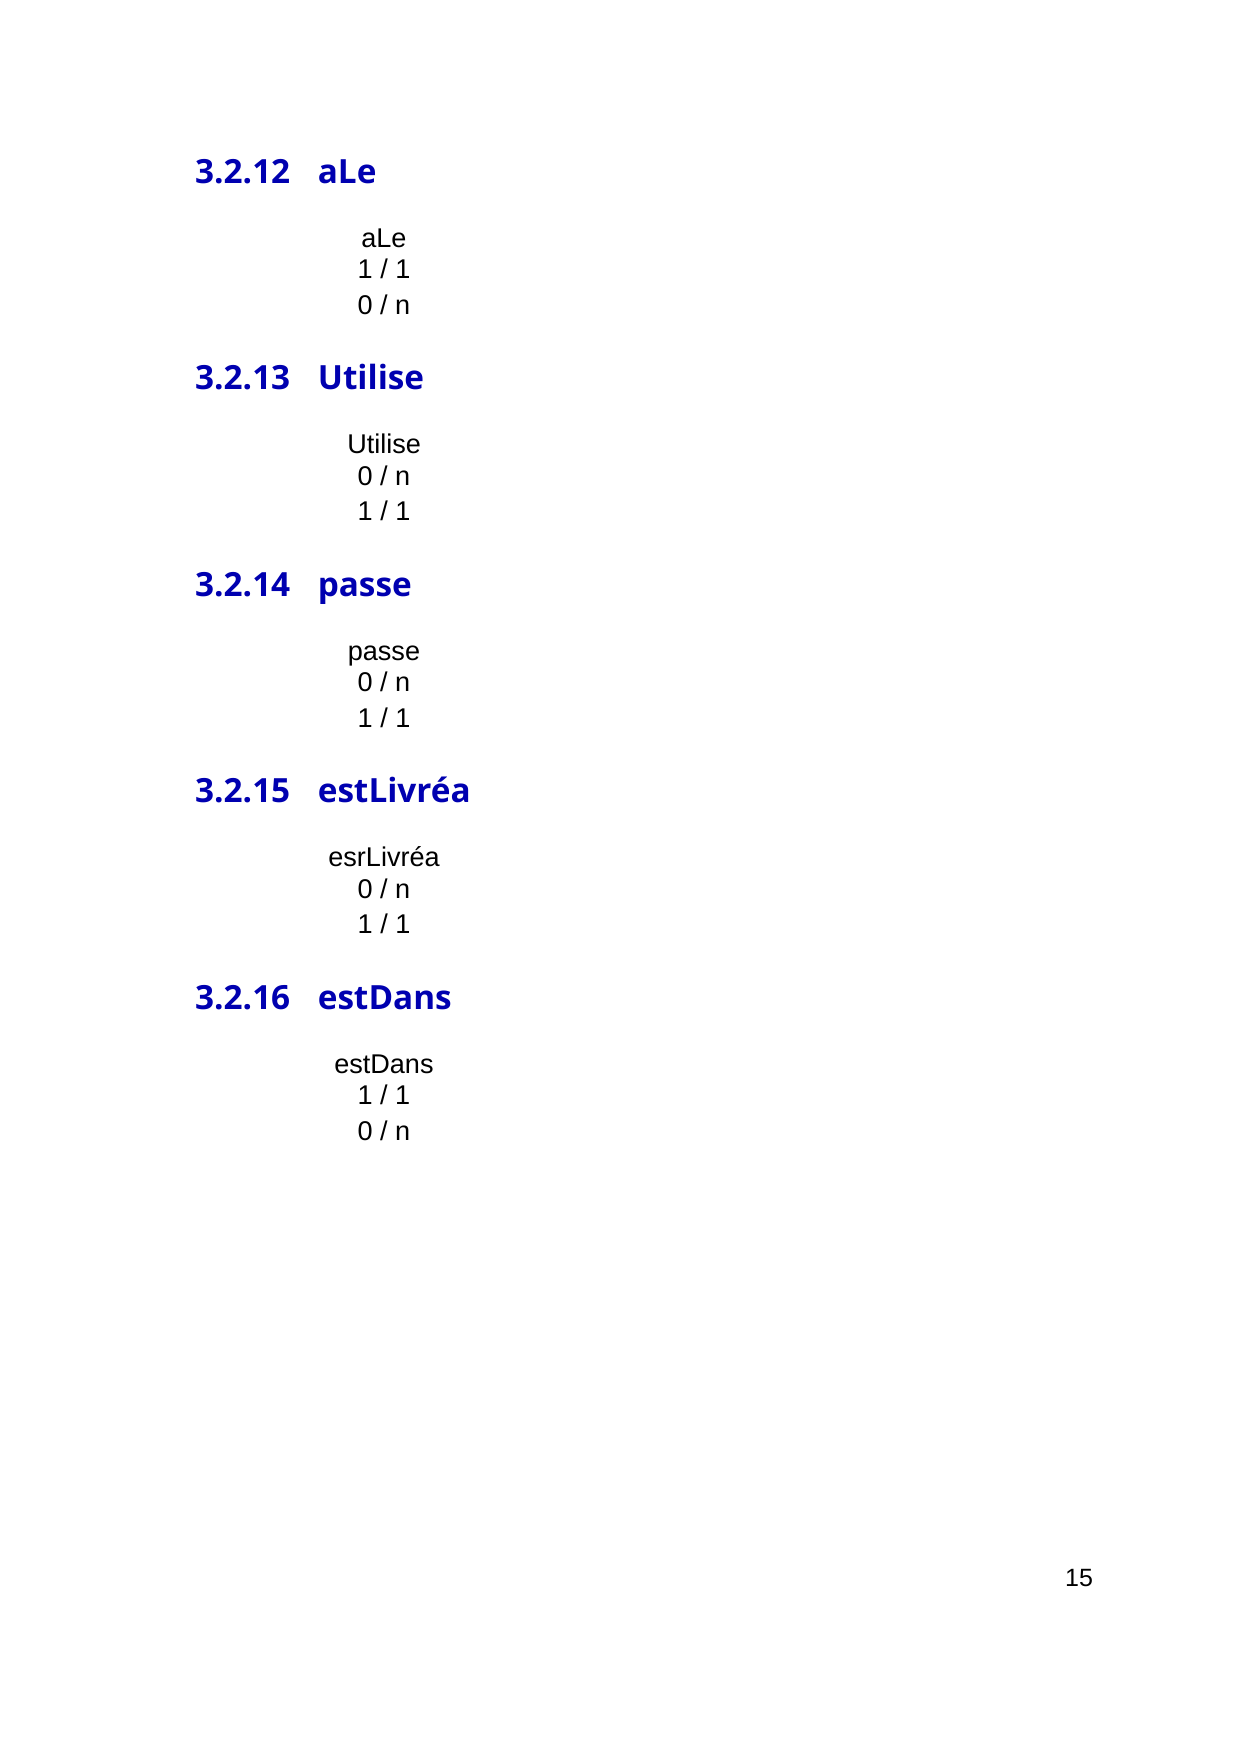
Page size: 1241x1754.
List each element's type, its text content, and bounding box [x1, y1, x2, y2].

table_cell [620, 904, 1093, 944]
table_header passe [148, 635, 620, 666]
table_header aLe [148, 222, 620, 253]
table_cell 0 / n [148, 666, 620, 697]
table_header esrLivréa [148, 841, 620, 873]
table_cell [620, 666, 1093, 697]
table_header [620, 635, 1093, 666]
table_cell 1 / 1 [148, 491, 620, 531]
table_header [620, 1048, 1093, 1079]
table_cell [620, 873, 1093, 904]
subtitle estDans [148, 974, 1093, 1019]
table_cell [620, 253, 1093, 284]
table_cell [620, 1079, 1093, 1110]
subtitle Utilise [148, 354, 1093, 399]
table_cell 1 / 1 [148, 1079, 620, 1110]
table_cell [620, 1110, 1093, 1151]
table_cell 1 / 1 [148, 904, 620, 944]
table_header Utilise [148, 428, 620, 459]
table_cell 1 / 1 [148, 253, 620, 284]
table_cell [620, 284, 1093, 325]
table_cell 0 / n [148, 873, 620, 904]
table_cell [620, 697, 1093, 738]
table_cell 0 / n [148, 284, 620, 325]
table_cell 1 / 1 [148, 697, 620, 738]
table_cell 0 / n [148, 1110, 620, 1151]
table_header [620, 222, 1093, 253]
subtitle aLe [148, 148, 1093, 193]
subtitle estLivréa [148, 767, 1093, 813]
table_cell 0 / n [148, 460, 620, 491]
table_cell [620, 491, 1093, 531]
subtitle passe [148, 561, 1093, 606]
table_header estDans [148, 1048, 620, 1079]
table_header [620, 841, 1093, 873]
table_cell [620, 460, 1093, 491]
table_header [620, 428, 1093, 459]
